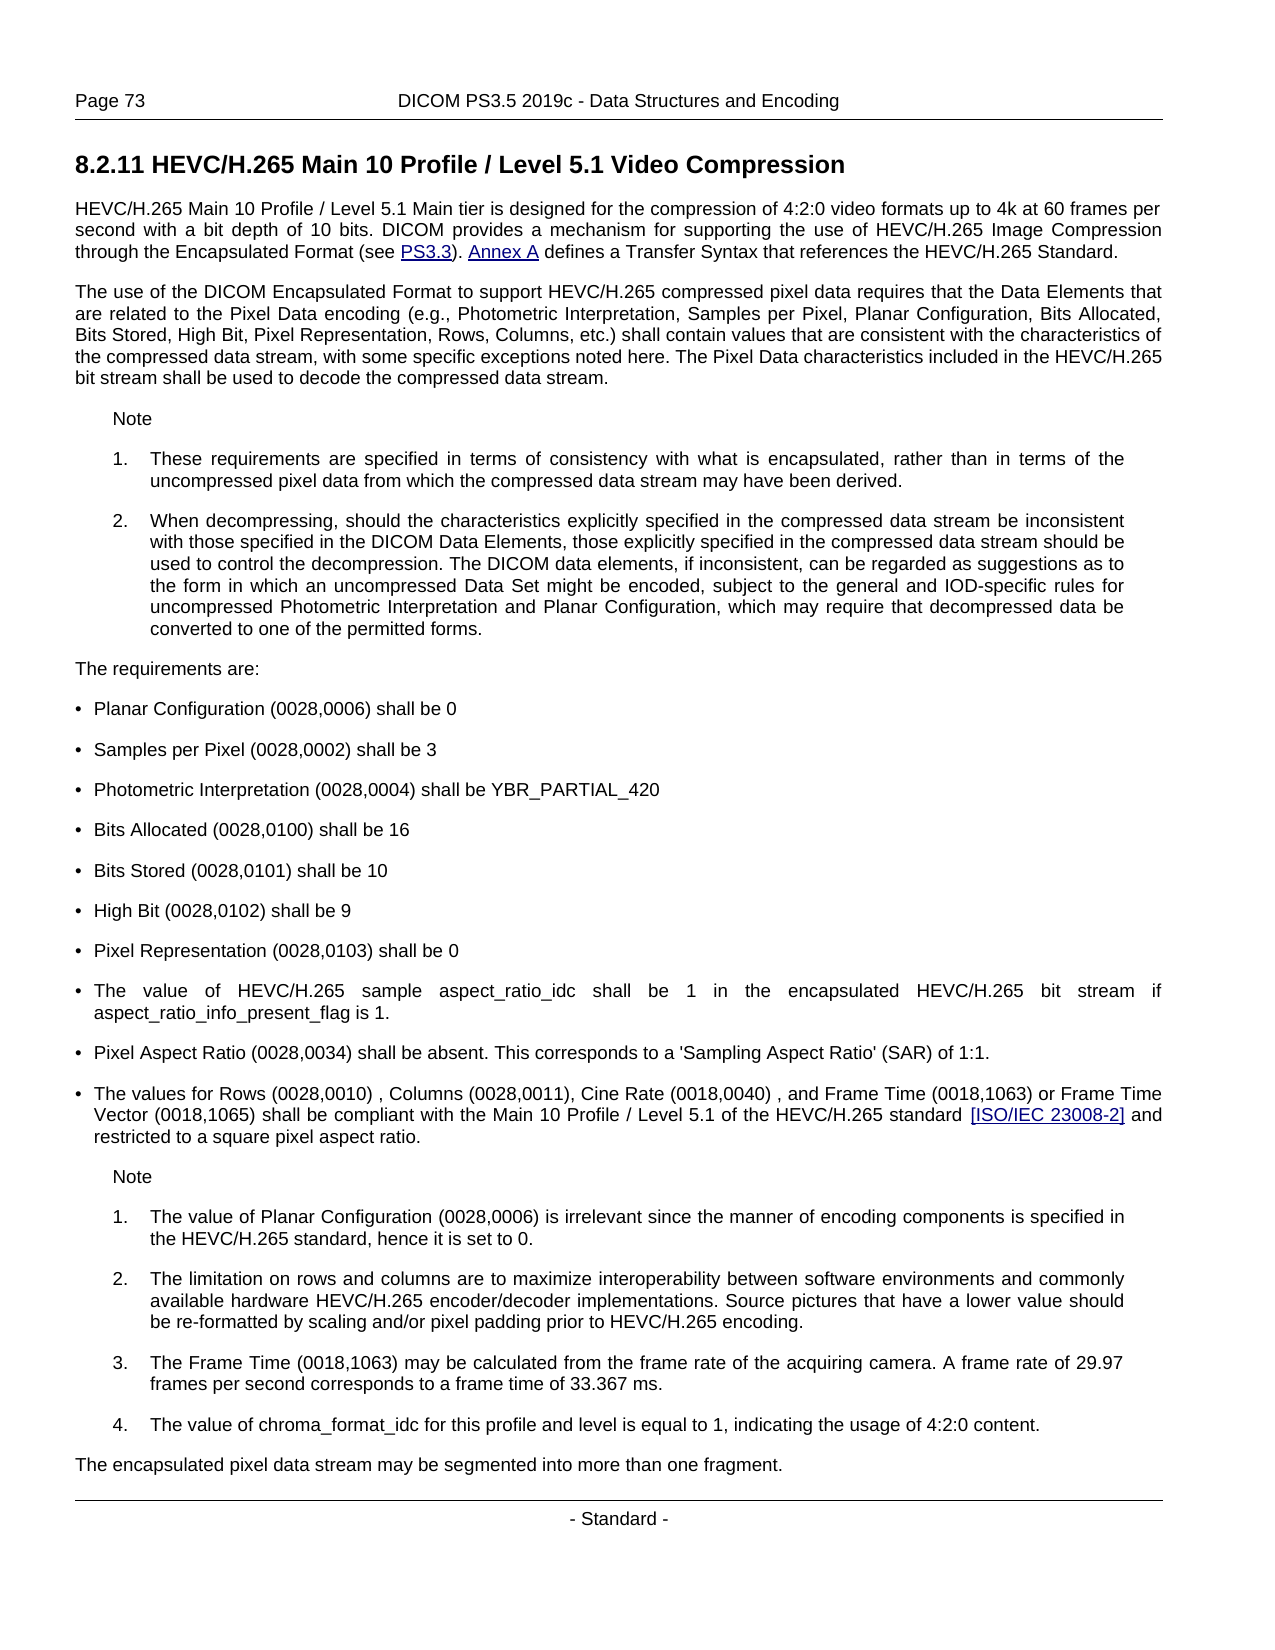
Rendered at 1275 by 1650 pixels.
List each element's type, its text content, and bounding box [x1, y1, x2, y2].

text 1. These requirements are specified in terms of consistency with what is encapsulated, rather than in terms of the uncompressed pixel data from which the compressed data stream may have been derived. [112, 448, 1125, 491]
text The encapsulated pixel data stream may be segmented into more than one fragment. [75, 1454, 1162, 1475]
text • The values for Rows (0028,0010) , Columns (0028,0011), Cine Rate (0018,0040) , and Frame Time (0018,1063) or Frame Time Vector (0018,1065) shall be compliant with the Main 10 Profile / Level 5.1 of the HEVC/H.265 standard [ISO/IEC 23008-2] and restricted to a square pixel aspect ratio. [75, 1082, 1162, 1147]
text • Pixel Aspect Ratio (0028,0034) shall be absent. This corresponds to a 'Sampling Aspect Ratio' (SAR) of 1:1. [75, 1042, 1162, 1064]
text 8.2.11 HEVC/H.265 Main 10 Profile / Level 5.1 Video Compression [75, 150, 1162, 179]
text HEVC/H.265 Main 10 Profile / Level 5.1 Main tier is designed for the compression of 4:2:0 video formats up to 4k at 60 frames per second with a bit depth of 10 bits. DICOM provides a mechanism for supporting the use of HEVC/H.265 Image Compression through the Encapsulated Format (see PS3.3). Annex A defines a Transfer Syntax that references the HEVC/H.265 Standard. [75, 197, 1162, 262]
text • Pixel Representation (0028,0103) shall be 0 [75, 940, 1162, 962]
text • Photometric Interpretation (0028,0004) shall be YBR_PARTIAL_420 [75, 779, 1162, 800]
text • Bits Stored (0028,0101) shall be 10 [75, 859, 1162, 881]
text 2. When decompressing, should the characteristics explicitly specified in the compressed data stream be inconsistent with those specified in the DICOM Data Elements, those explicitly specified in the compressed data stream should be used to control the decompression. The DICOM data elements, if inconsistent, can be regarded as suggestions as to the form in which an uncompressed Data Set might be encoded, subject to the general and IOD-specific rules for uncompressed Photometric Interpretation and Planar Configuration, which may require that decompressed data be converted to one of the permitted forms. [112, 510, 1125, 639]
text • Planar Configuration (0028,0006) shall be 0 [75, 698, 1162, 720]
text 2. The limitation on rows and columns are to maximize interoperability between software environments and commonly available hardware HEVC/H.265 encoder/decoder implementations. Source pictures that have a lower value should be re-formatted by scaling and/or pixel padding prior to HEVC/H.265 encoding. [112, 1268, 1125, 1333]
text • High Bit (0028,0102) shall be 9 [75, 900, 1162, 921]
text Note [112, 407, 1125, 429]
text • The value of HEVC/H.265 sample aspect_ratio_idc shall be 1 in the encapsulated HEVC/H.265 bit stream if aspect_ratio_info_present_flag is 1. [75, 980, 1162, 1023]
text 3. The Frame Time (0018,1063) may be calculated from the frame rate of the acquiring camera. A frame rate of 29.97 frames per second corresponds to a frame time of 33.367 ms. [112, 1352, 1125, 1395]
text • Bits Allocated (0028,0100) shall be 16 [75, 819, 1162, 841]
text • Samples per Pixel (0028,0002) shall be 3 [75, 738, 1162, 760]
text 1. The value of Planar Configuration (0028,0006) is irrelevant since the manner of encoding components is specified in the HEVC/H.265 standard, hence it is set to 0. [112, 1206, 1125, 1249]
text The requirements are: [75, 658, 1162, 679]
text Note [112, 1166, 1125, 1187]
text 4. The value of chroma_format_idc for this profile and level is equal to 1, indicating the usage of 4:2:0 content. [112, 1413, 1125, 1435]
text The use of the DICOM Encapsulated Format to support HEVC/H.265 compressed pixel data requires that the Data Elements that are related to the Pixel Data encoding (e.g., Photometric Interpretation, Samples per Pixel, Planar Configuration, Bits Allocated, Bits Stored, High Bit, Pixel Representation, Rows, Columns, etc.) shall contain values that are consistent with the characteristics of the compressed data stream, with some specific exceptions noted here. The Pixel Data characteristics included in the HEVC/H.265 bit stream shall be used to decode the compressed data stream. [75, 281, 1162, 389]
